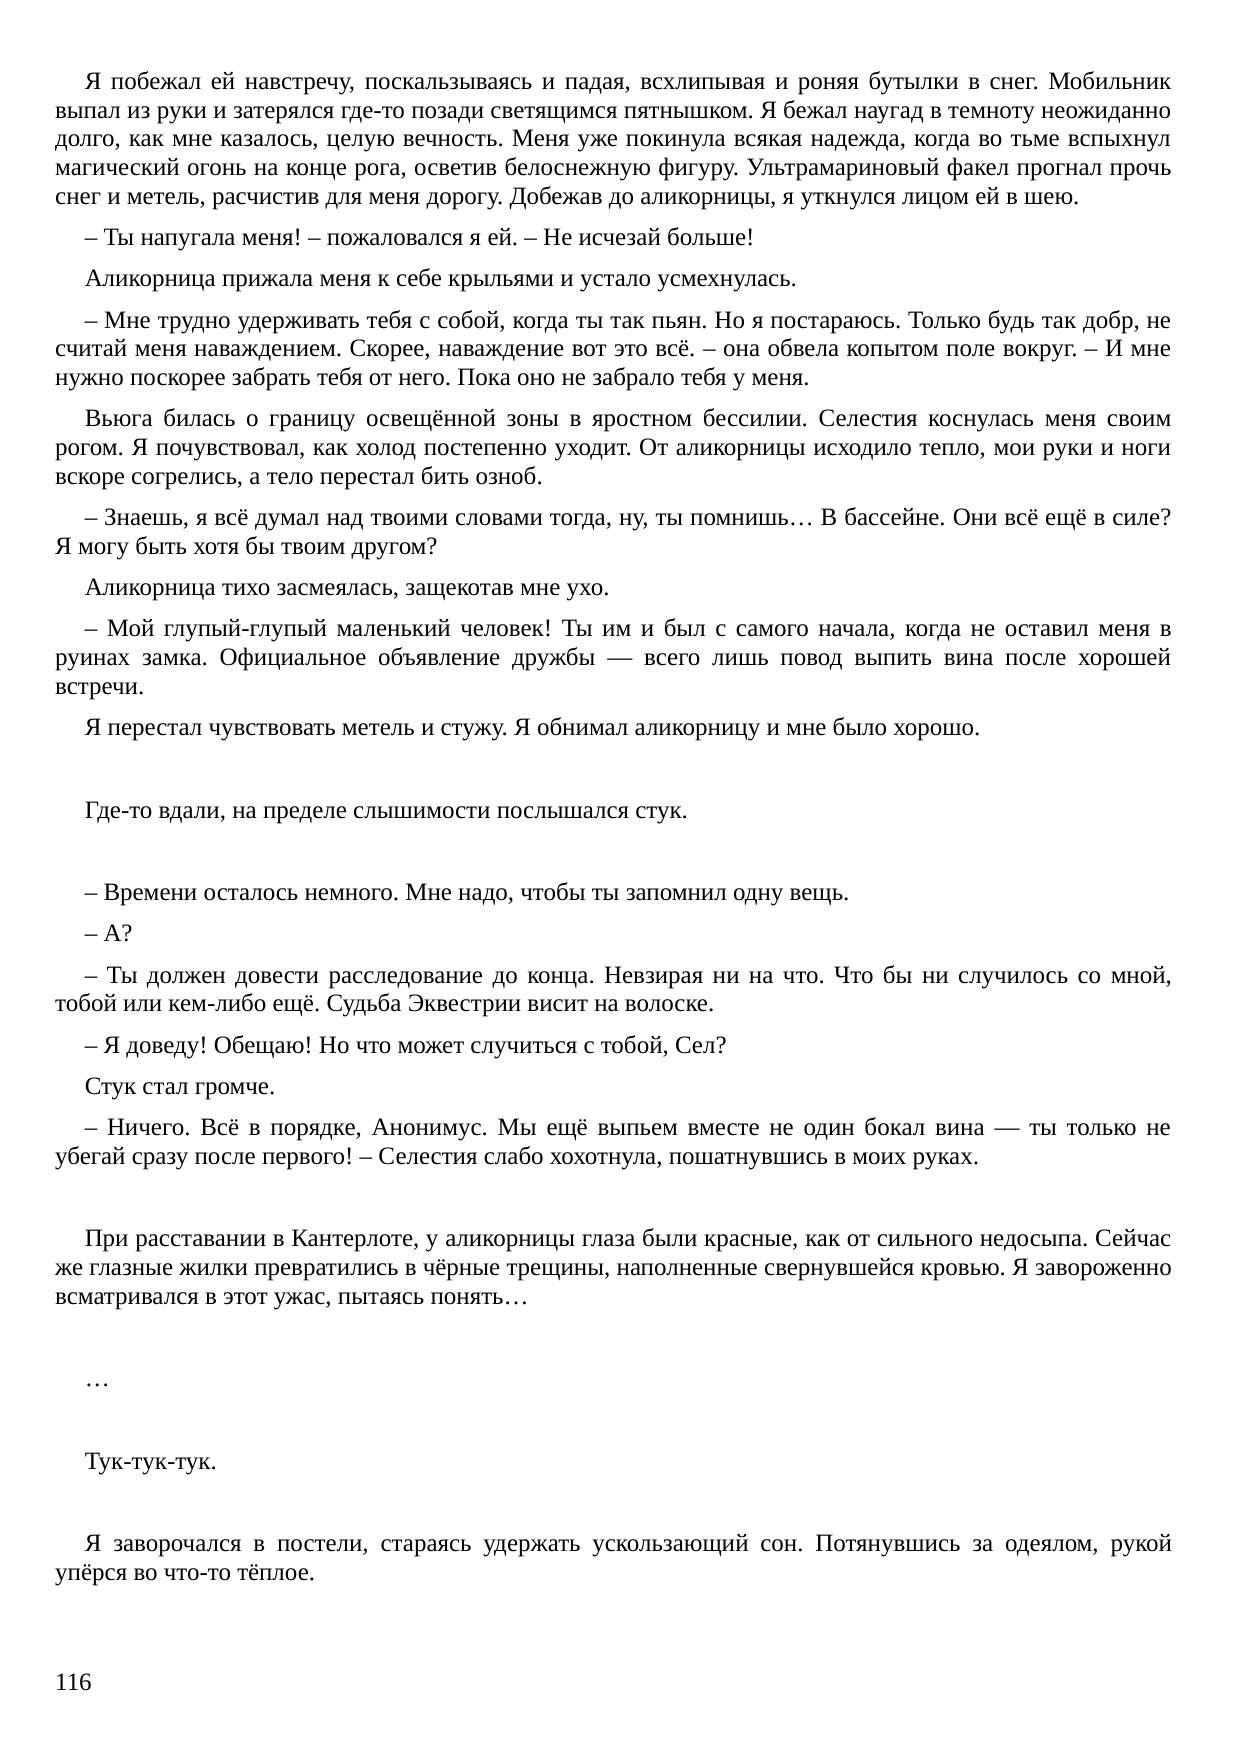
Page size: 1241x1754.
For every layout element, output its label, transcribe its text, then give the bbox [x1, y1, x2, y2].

text Я побежал ей навстречу, поскальзываясь и падая, всхлипывая и роняя бутылки в снег. Мобильник выпал из руки и затерялся где-то позади светящимся пятнышком. Я бежал наугад в темноту неожиданно долго, как мне казалось, целую вечность. Меня уже покинула всякая надежда, когда во тьме вспыхнул магический огонь на конце рога, осветив белоснежную фигуру. Ультрамариновый факел прогнал прочь снег и метель, расчистив для меня дорогу. Добежав до аликорницы, я уткнулся лицом ей в шею. [55, 66, 1173, 210]
text – Мне трудно удерживать тебя с собой, когда ты так пьян. Но я постараюсь. Только будь так добр, не считай меня наваждением. Скорее, наваждение вот это всё. – она обвела копытом поле вокруг. – И мне нужно поскорее забрать тебя от него. Пока оно не забрало тебя у меня. [55, 305, 1173, 391]
text … [55, 1363, 1173, 1392]
text – Знаешь, я всё думал над твоими словами тогда, ну, ты помнишь… В бассейне. Они всё ещё в силе? Я могу быть хотя бы твоим другом? [55, 502, 1173, 560]
text – Времени осталось немного. Мне надо, чтобы ты запомнил одну вещь. [55, 877, 1173, 906]
text Я перестал чувствовать метель и стужу. Я обнимал аликорницу и мне было хорошо. [55, 712, 1173, 741]
text Тук-тук-тук. [55, 1446, 1173, 1475]
text При расставании в Кантерлоте, у аликорницы глаза были красные, как от сильного недосыпа. Сейчас же глазные жилки превратились в чёрные трещины, наполненные свернувшейся кровью. Я завороженно всматривался в этот ужас, пытаясь понять… [55, 1223, 1173, 1310]
text Вьюга билась о границу освещённой зоны в яростном бессилии. Селестия коснулась меня своим рогом. Я почувствовал, как холод постепенно уходит. От аликорницы исходило тепло, мои руки и ноги вскоре согрелись, а тело перестал бить озноб. [55, 403, 1173, 490]
text – Мой глупый-глупый маленький человек! Ты им и был с самого начала, когда не оставил меня в руинах замка. Официальное объявление дружбы — всего лишь повод выпить вина после хорошей встречи. [55, 613, 1173, 700]
text – Ты должен довести расследование до конца. Невзирая ни на что. Что бы ни случилось со мной, тобой или кем-либо ещё. Судьба Эквестрии висит на волоске. [55, 960, 1173, 1017]
text Аликорница тихо засмеялась, защекотав мне ухо. [55, 572, 1173, 601]
text – А? [55, 918, 1173, 947]
text – Ты напугала меня! – пожаловался я ей. – Не исчезай больше! [55, 222, 1173, 251]
text Я заворочался в постели, стараясь удержать ускользающий сон. Потянувшись за одеялом, рукой упёрся во что-то тёплое. [55, 1528, 1173, 1586]
text Где-то вдали, на пределе слышимости послышался стук. [55, 795, 1173, 823]
text – Ничего. Всё в порядке, Анонимус. Мы ещё выпьем вместе не один бокал вина — ты только не убегай сразу после первого! – Селестия слабо хохотнула, пошатнувшись в моих руках. [55, 1112, 1173, 1170]
text – Я доведу! Обещаю! Но что может случиться с тобой, Сел? [55, 1030, 1173, 1058]
text Стук стал громче. [55, 1071, 1173, 1100]
text Аликорница прижала меня к себе крыльями и устало усмехнулась. [55, 263, 1173, 292]
